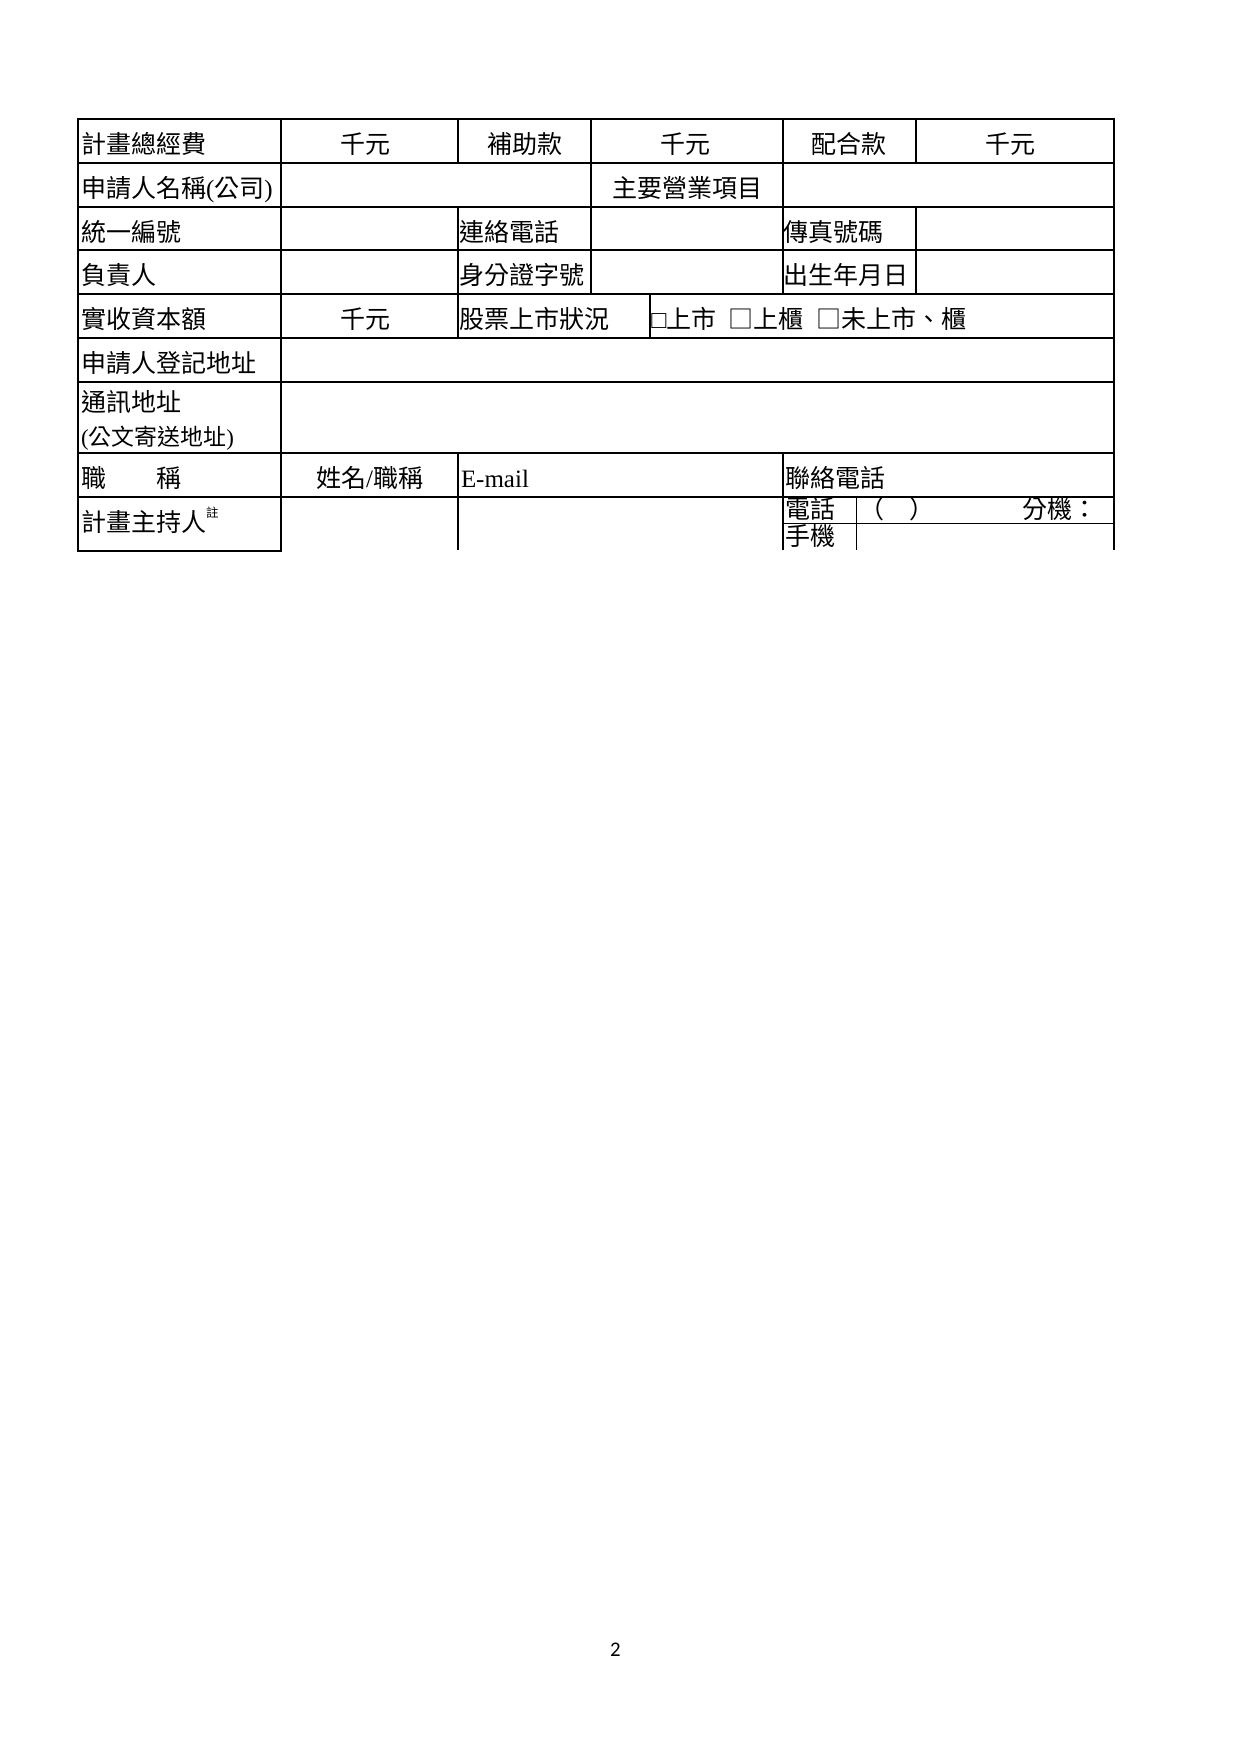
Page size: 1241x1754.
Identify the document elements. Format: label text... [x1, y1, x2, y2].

table_cell 計畫主持人註 [79, 498, 280, 550]
table_cell 千元 [282, 295, 457, 337]
table_cell 配合款 [784, 120, 915, 162]
table_cell [282, 164, 590, 206]
table_cell 實收資本額 [79, 295, 280, 337]
table_cell 聯絡電話 [784, 454, 1113, 496]
table_cell E-mail [459, 454, 782, 496]
table_cell 統一編號 [79, 208, 280, 249]
table_cell 申請人名稱(公司) [79, 164, 280, 206]
table_cell 補助款 [459, 120, 590, 162]
table_cell [282, 208, 457, 249]
table_cell [857, 524, 1113, 550]
table_cell 職 稱 [79, 454, 280, 496]
table_cell （ ） 分機： [857, 498, 1113, 523]
table_cell 主要營業項目 [592, 164, 782, 206]
table_cell [282, 251, 457, 293]
table_cell 連絡電話 [459, 208, 590, 249]
table_cell [592, 251, 782, 293]
table_cell 負責人 [79, 251, 280, 293]
table_cell 申請人登記地址 [79, 339, 280, 381]
table_cell 千元 [282, 120, 457, 162]
table_cell [282, 498, 457, 550]
table_cell 出生年月日 [784, 251, 915, 293]
table_cell [282, 339, 1113, 381]
table_cell 計畫總經費 [79, 120, 280, 162]
table_cell 電話 [784, 498, 856, 523]
table_cell [917, 208, 1113, 249]
table_cell 身分證字號 [459, 251, 590, 293]
table_cell 姓名/職稱 [282, 454, 457, 496]
table_cell 傳真號碼 [784, 208, 915, 249]
table_cell [917, 251, 1113, 293]
table_cell 千元 [917, 120, 1113, 162]
table_cell 手機 [784, 524, 856, 550]
table_cell [459, 498, 782, 550]
table_cell 股票上市狀況 [459, 295, 649, 337]
table_cell [282, 383, 1113, 452]
table_cell 千元 [592, 120, 782, 162]
table_cell 通訊地址 (公文寄送地址) [79, 383, 280, 452]
table_cell [784, 164, 1113, 206]
table_cell [592, 208, 782, 249]
table_cell □上市 □上櫃 □未上市、櫃 [651, 295, 1113, 337]
